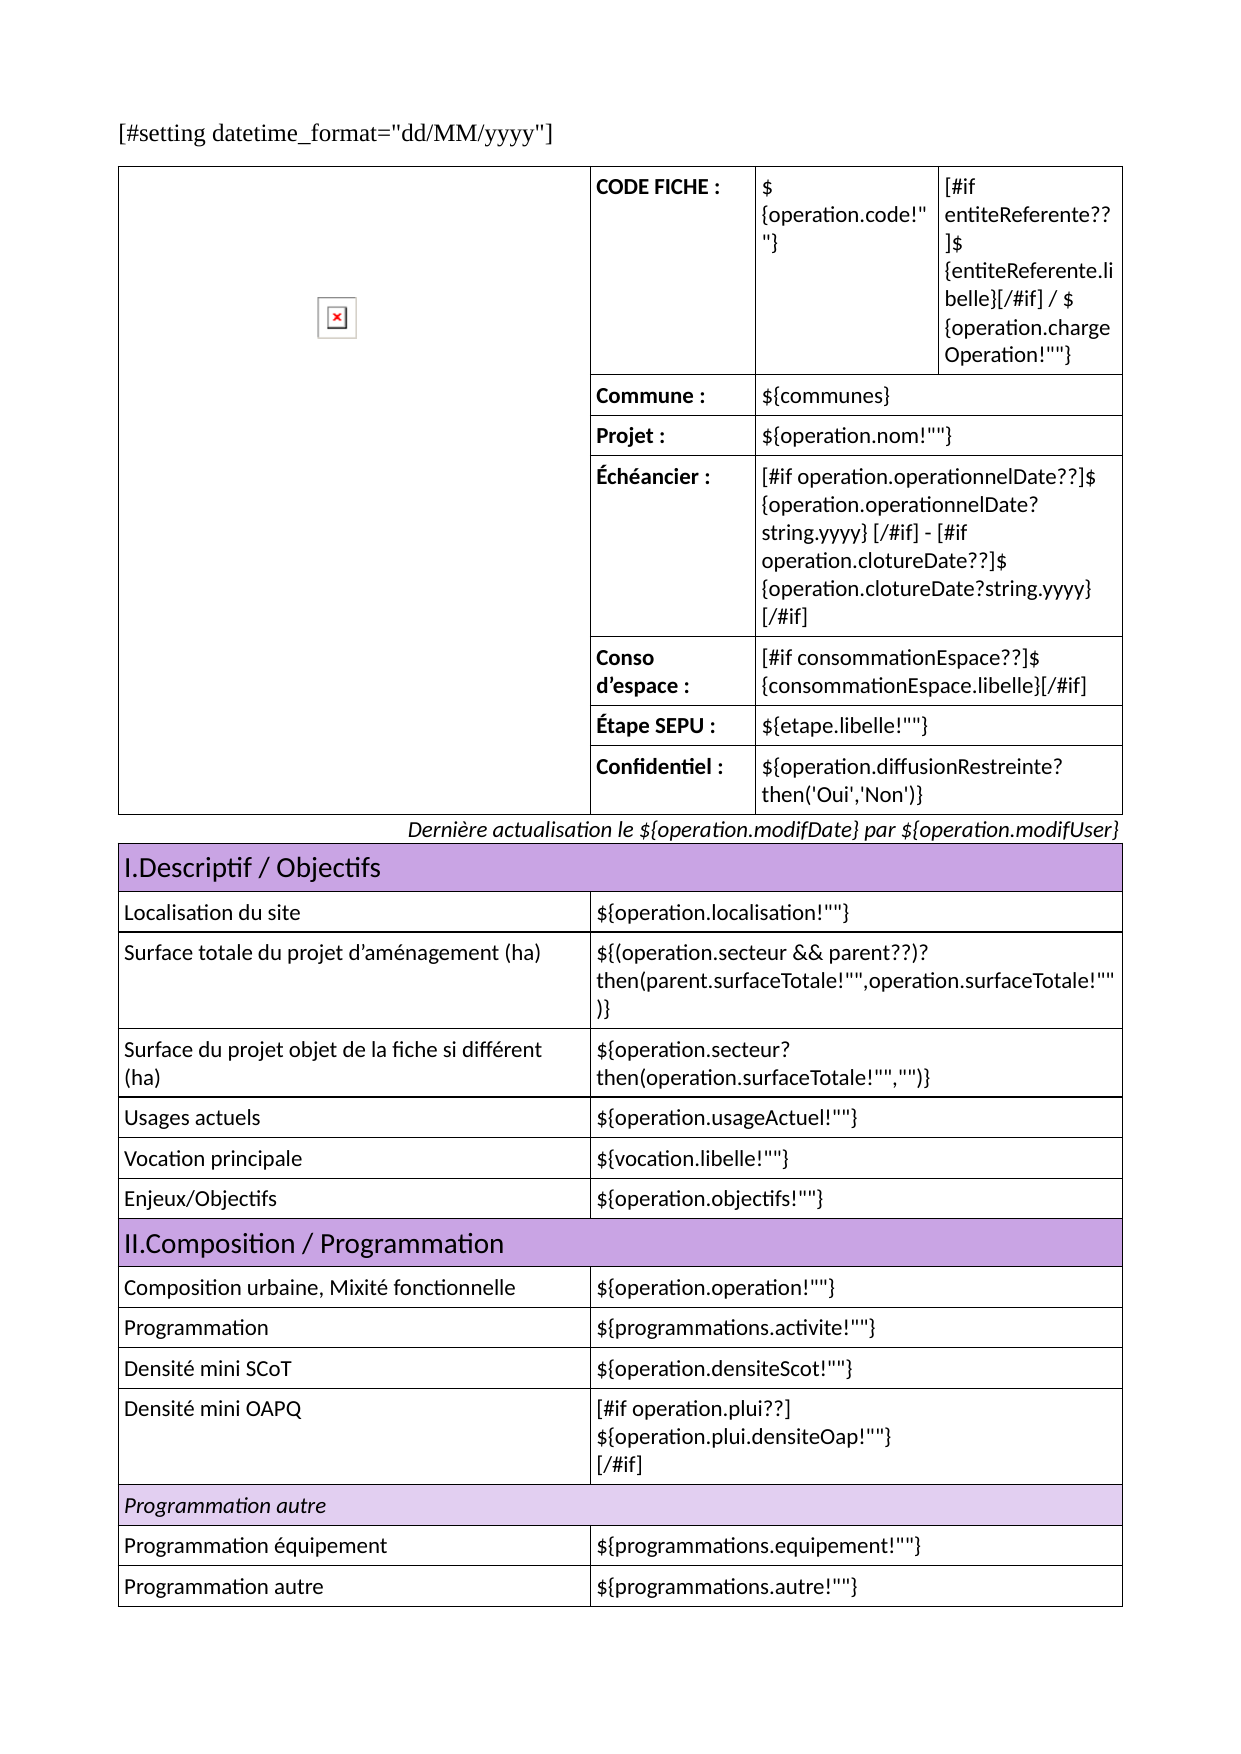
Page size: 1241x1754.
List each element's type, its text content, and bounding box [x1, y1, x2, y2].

table_header ${operation.code!""} [756, 167, 938, 374]
table_cell ${etape.libelle!""} [756, 706, 1122, 745]
table_cell ${operation.usageActuel!""} [591, 1098, 1122, 1137]
table_cell Enjeux/Objectifs [119, 1179, 590, 1218]
table_cell ${operation.densiteScot!""} [591, 1348, 1122, 1388]
table_cell ${programmations.autre!""} [591, 1566, 1122, 1606]
table_cell [#if consommationEspace??]${consommationEspace.libelle}[/#if] [756, 637, 1122, 704]
table_cell ${communes} [756, 375, 1122, 415]
table_cell ${operation.diffusionRestreinte?then('Oui','Non')} [756, 746, 1122, 814]
table_cell Dernière actualisation le ${operation.modifDate} par ${operation.modifUser} [118, 815, 1122, 843]
table_cell II.Composition / Programmation [119, 1219, 1122, 1266]
table_cell Densité mini SCoT [119, 1348, 590, 1388]
table_cell Densité mini OAPQ [119, 1389, 590, 1484]
table_cell Usages actuels [119, 1098, 590, 1137]
table_cell [#if operation.plui??] ${operation.plui.densiteOap!""} [/#if] [591, 1389, 1122, 1484]
table_cell Programmation [119, 1308, 590, 1347]
table_cell Projet : [591, 416, 755, 455]
table_cell ${operation.objectifs!""} [591, 1179, 1122, 1218]
table_cell Composition urbaine, Mixité fonctionnelle [119, 1267, 590, 1307]
table_cell ${programmations.equipement!""} [591, 1526, 1122, 1565]
table_cell Étape SEPU : [591, 706, 755, 745]
table_cell I.Descriptif / Objectifs [119, 844, 1122, 891]
table_cell [#if operation.operationnelDate??]${operation.operationnelDate?string.yyyy} [/#if] - [#if operation.clotureDate??]${operation.clotureDate?string.yyyy}[/#if] [756, 456, 1122, 636]
table_cell ${programmations.activite!""} [591, 1308, 1122, 1347]
table_cell ${operation.secteur?then(operation.surfaceTotale!"","")} [591, 1029, 1122, 1096]
table_cell Surface du projet objet de la fiche si différent (ha) [119, 1029, 590, 1096]
text [#setting datetime_format="dd/MM/yyyy"] [118, 118, 1122, 147]
table_cell Programmation équipement [119, 1526, 590, 1565]
table_cell Programmation autre [119, 1485, 1122, 1525]
table_cell Programmation autre [119, 1566, 590, 1606]
table_header [119, 167, 590, 814]
table_cell Conso d’espace : [591, 637, 755, 704]
table_cell Vocation principale [119, 1138, 590, 1177]
table_cell ${operation.nom!""} [756, 416, 1122, 455]
table_cell Localisation du site [119, 892, 590, 931]
picture [123, 172, 534, 464]
table_cell Surface totale du projet d’aménagement (ha) [119, 933, 590, 1028]
table_header CODE FICHE : [591, 167, 755, 374]
table_cell ${vocation.libelle!""} [591, 1138, 1122, 1177]
table_cell ${operation.operation!""} [591, 1267, 1122, 1307]
table_cell Échéancier : [591, 456, 755, 636]
table_cell ${(operation.secteur && parent??)?then(parent.surfaceTotale!"",operation.surfaceTotale!"")} [591, 933, 1122, 1028]
table_cell ${operation.localisation!""} [591, 892, 1122, 931]
table_cell Commune : [591, 375, 755, 415]
table_header [#if entiteReferente??]${entiteReferente.libelle}[/#if] / ${operation.chargeOperation!""} [939, 167, 1122, 374]
table_cell Confidentiel : [591, 746, 755, 814]
